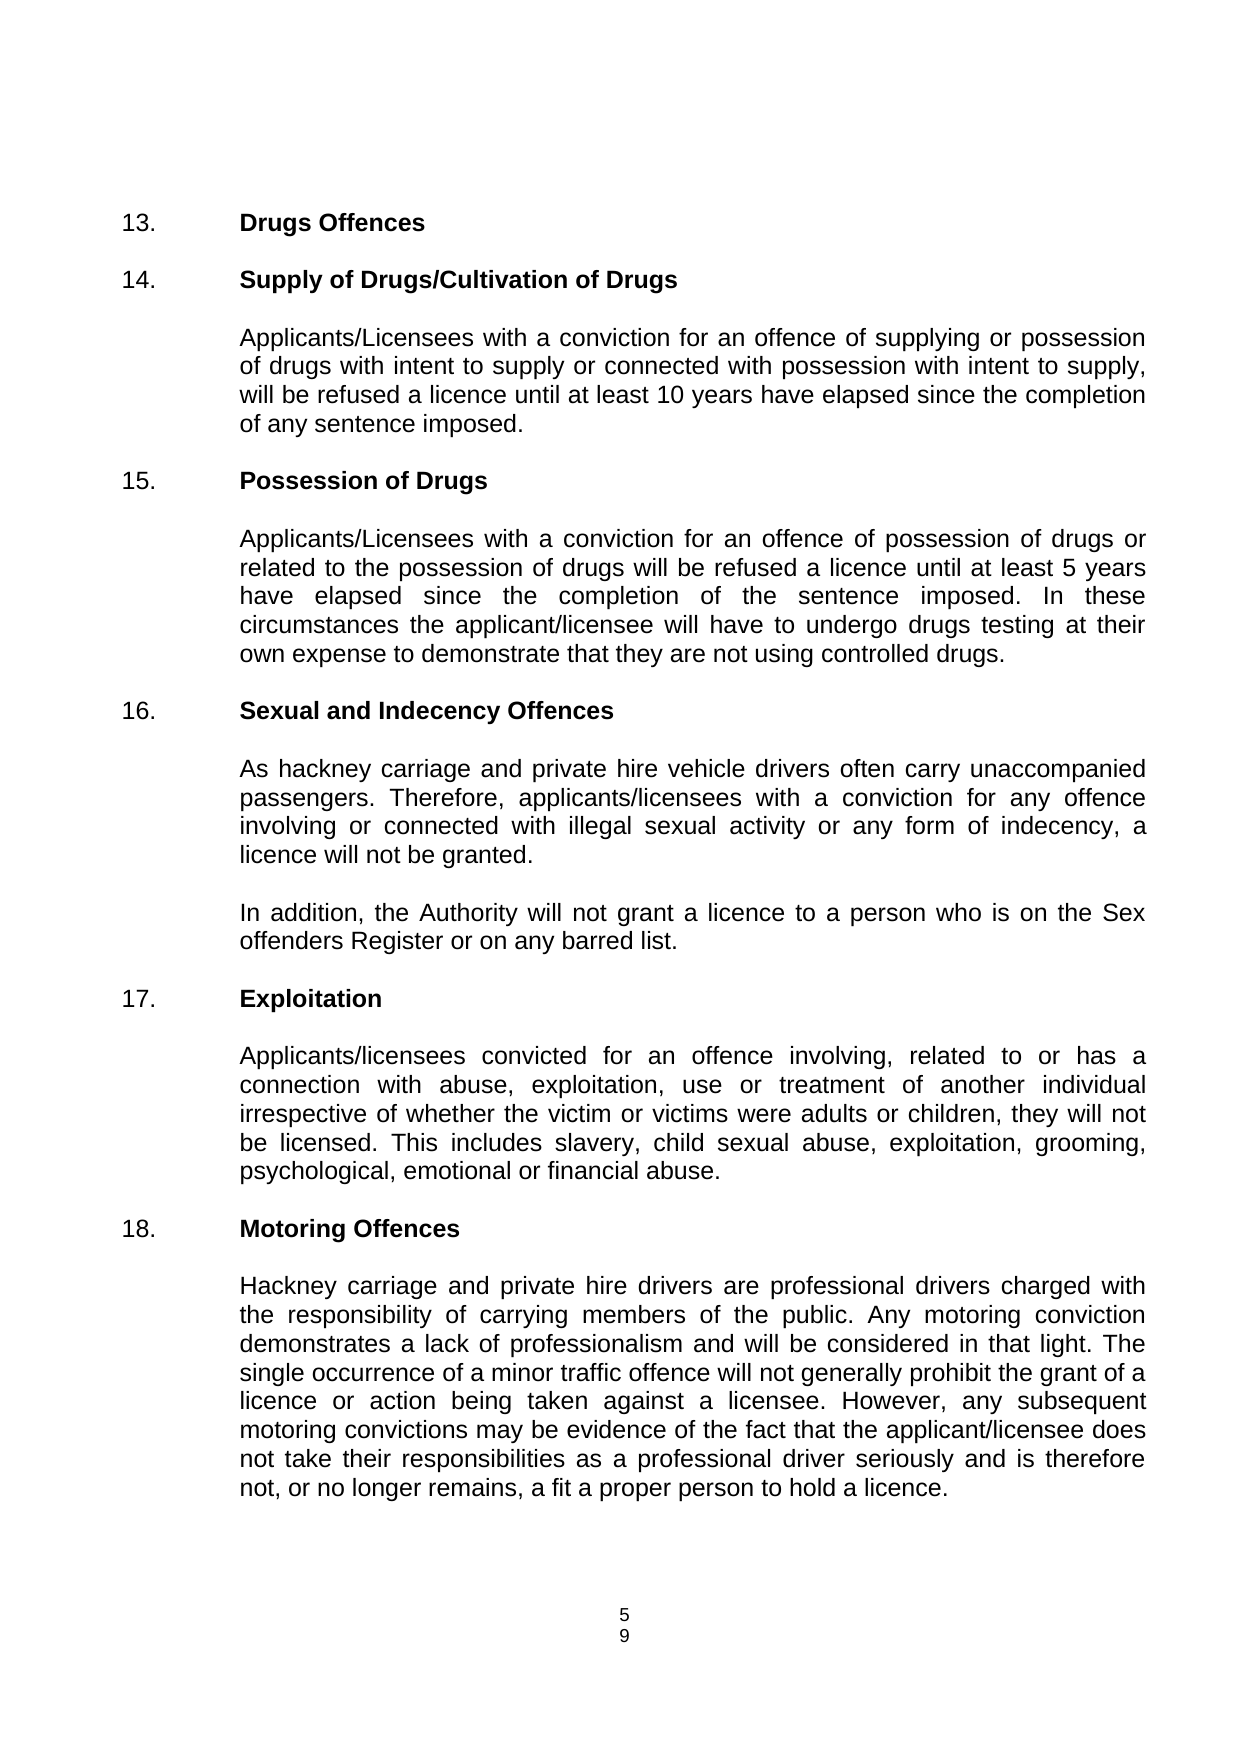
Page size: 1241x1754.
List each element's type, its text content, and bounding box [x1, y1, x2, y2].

table_cell Applicants/Licensees with a conviction for an offence of supplying or possession of drugs with intent to supply or connected with possession with intent to supply, will be refused a licence until at least 10 years have elapsed since the completion of any sentence imposed. [228, 323, 1159, 466]
table_cell [1191, 150, 1241, 207]
table_cell 14. [110, 265, 228, 294]
table_cell As hackney carriage and private hire vehicle drivers often carry unaccompanied passengers. Therefore, applicants/licensees with a conviction for any offence involving or connected with illegal sexual activity or any form of indecency, a licence will not be granted. In addition, the Authority will not grant a licence to a person who is on the Sex offenders Register or on any barred list. Exploitation Applicants/licensees convicted for an offence involving, related to or has a connection with abuse, exploitation, use or treatment of another individual irrespective of whether the victim or victims were adults or children, they will not be licensed. This includes slavery, child sexual abuse, exploitation, grooming, psychological, emotional or financial abuse. [228, 754, 1159, 1185]
table_cell [1159, 466, 1191, 495]
table_cell [1159, 668, 1191, 696]
table_cell Applicants/Licensees with a conviction for an offence of possession of drugs or related to the possession of drugs will be refused a licence until at least 5 years have elapsed since the completion of the sentence imposed. In these circumstances the applicant/licensee will have to undergo drugs testing at their own expense to demonstrate that they are not using controlled drugs. [228, 524, 1159, 667]
table_cell [228, 495, 1159, 524]
table_cell [1191, 696, 1241, 725]
table_cell Supply of Drugs/Cultivation of Drugs [228, 265, 1159, 294]
table_cell Drugs Offences [228, 208, 1159, 236]
table_cell [1159, 236, 1191, 265]
table_cell [1159, 495, 1191, 524]
table_cell [228, 668, 1159, 696]
table_cell 13. [110, 208, 228, 236]
table_cell [1159, 696, 1191, 725]
table_cell [110, 236, 228, 265]
table_cell [110, 668, 228, 696]
table_cell [110, 323, 228, 466]
table_cell [1159, 208, 1191, 236]
table_cell [1159, 1185, 1191, 1587]
table_cell 18. [110, 1185, 228, 1587]
table_cell [1159, 294, 1191, 322]
table_cell [228, 236, 1159, 265]
table_cell [1191, 265, 1241, 294]
table_cell 16. [110, 696, 228, 725]
table_cell Sexual and Indecency Offences [228, 696, 1159, 725]
table_cell [1191, 323, 1241, 466]
table_cell [110, 524, 228, 667]
table_cell [1191, 668, 1241, 696]
table_cell [110, 725, 228, 754]
table_cell [1159, 265, 1191, 294]
table_cell [1159, 524, 1191, 667]
table_cell [110, 294, 228, 322]
table_cell [228, 294, 1159, 322]
table_cell [1159, 725, 1191, 754]
table_cell 17. [110, 754, 228, 1185]
table_cell [110, 150, 228, 207]
table_cell [1191, 524, 1241, 667]
table_cell [1191, 294, 1241, 322]
table_cell [1159, 150, 1191, 207]
table_cell [1191, 754, 1241, 1185]
table_cell [1159, 754, 1191, 1185]
table_cell [1159, 323, 1191, 466]
table_cell Possession of Drugs [228, 466, 1159, 495]
table_cell [1191, 236, 1241, 265]
table_cell [228, 150, 1159, 207]
table_cell [1191, 466, 1241, 495]
table_cell [1191, 1185, 1241, 1587]
table_cell Motoring Offences Hackney carriage and private hire drivers are professional drivers charged with the responsibility of carrying members of the public. Any motoring conviction demonstrates a lack of professionalism and will be considered in that light. The single occurrence of a minor traffic offence will not generally prohibit the grant of a licence or action being taken against a licensee. However, any subsequent motoring convictions may be evidence of the fact that the applicant/licensee does not take their responsibilities as a professional driver seriously and is therefore not, or no longer remains, a fit a proper person to hold a licence. [228, 1185, 1159, 1587]
table_cell [1191, 725, 1241, 754]
table_cell [1191, 208, 1241, 236]
table_cell [1191, 495, 1241, 524]
table_cell 15. [110, 466, 228, 495]
table_cell [228, 725, 1159, 754]
table_cell [110, 495, 228, 524]
